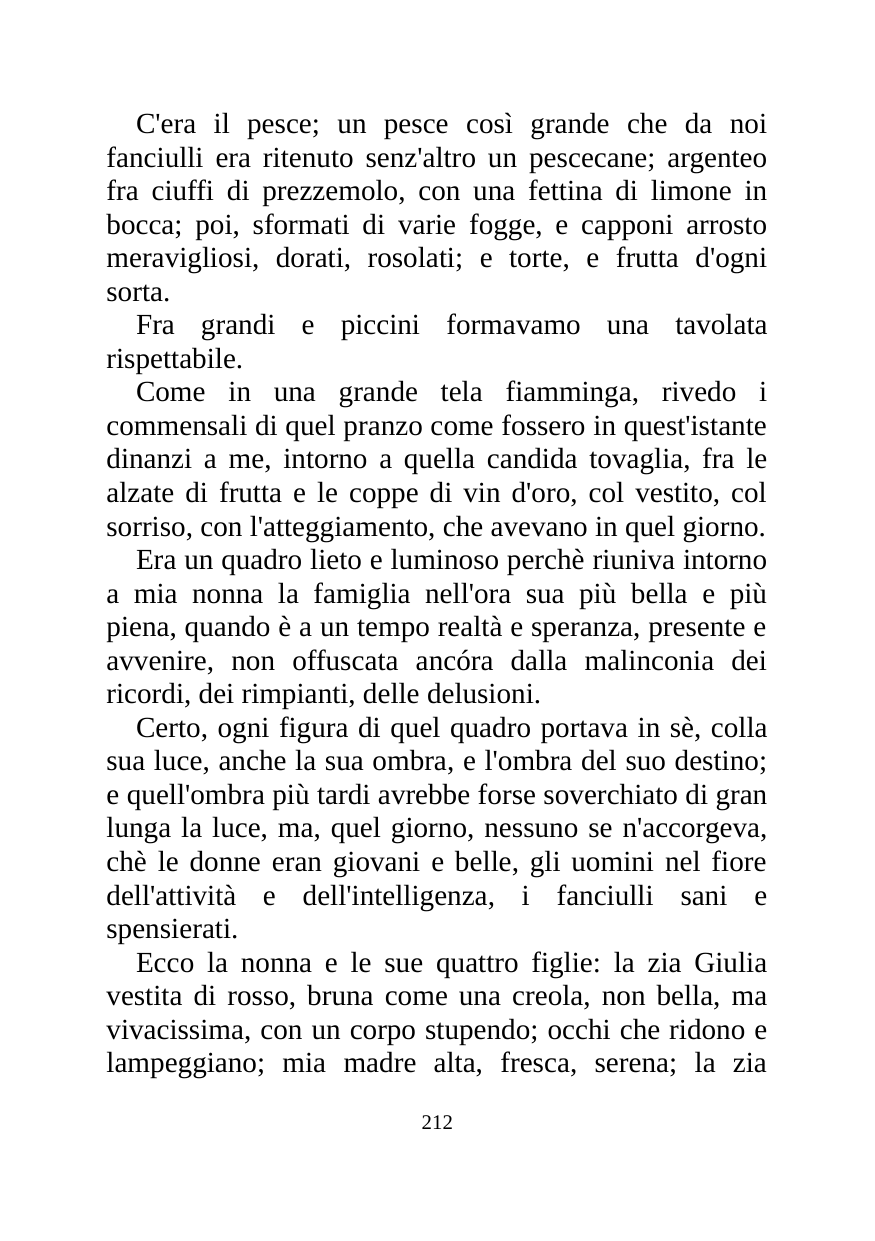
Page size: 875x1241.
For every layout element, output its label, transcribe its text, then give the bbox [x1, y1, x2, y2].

text Fra grandi e piccini formavamo una tavolata rispettabile. [106, 307, 768, 374]
text Certo, ogni figura di quel quadro portava in sè, colla sua luce, anche la sua ombra, e l'ombra del suo destino; e quell'ombra più tardi avrebbe forse soverchiato di gran lunga la luce, ma, quel giorno, nessuno se n'accorgeva, chè le donne eran giovani e belle, gli uomini nel fiore dell'attività e dell'intelligenza, i fanciulli sani e spensierati. [106, 710, 768, 945]
text C'era il pesce; un pesce così grande che da noi fanciulli era ritenuto senz'altro un pescecane; argenteo fra ciuffi di prezzemolo, con una fettina di limone in bocca; poi, sformati di varie fogge, e capponi arrosto meravigliosi, dorati, rosolati; e torte, e frutta d'ogni sorta. [106, 106, 768, 307]
text Era un quadro lieto e luminoso perchè riuniva intorno a mia nonna la famiglia nell'ora sua più bella e più piena, quando è a un tempo realtà e speranza, presente e avvenire, non offuscata ancóra dalla malinconia dei ricordi, dei rimpianti, delle delusioni. [106, 542, 768, 710]
text Come in una grande tela fiamminga, rivedo i commensali di quel pranzo come fossero in quest'istante dinanzi a me, intorno a quella candida tovaglia, fra le alzate di frutta e le coppe di vin d'oro, col vestito, col sorriso, con l'atteggiamento, che avevano in quel giorno. [106, 374, 768, 542]
text Ecco la nonna e le sue quattro figlie: la zia Giulia vestita di rosso, bruna come una creola, non bella, ma vivacissima, con un corpo stupendo; occhi che ridono e lampeggiano; mia madre alta, fresca, serena; la zia [106, 945, 768, 1079]
